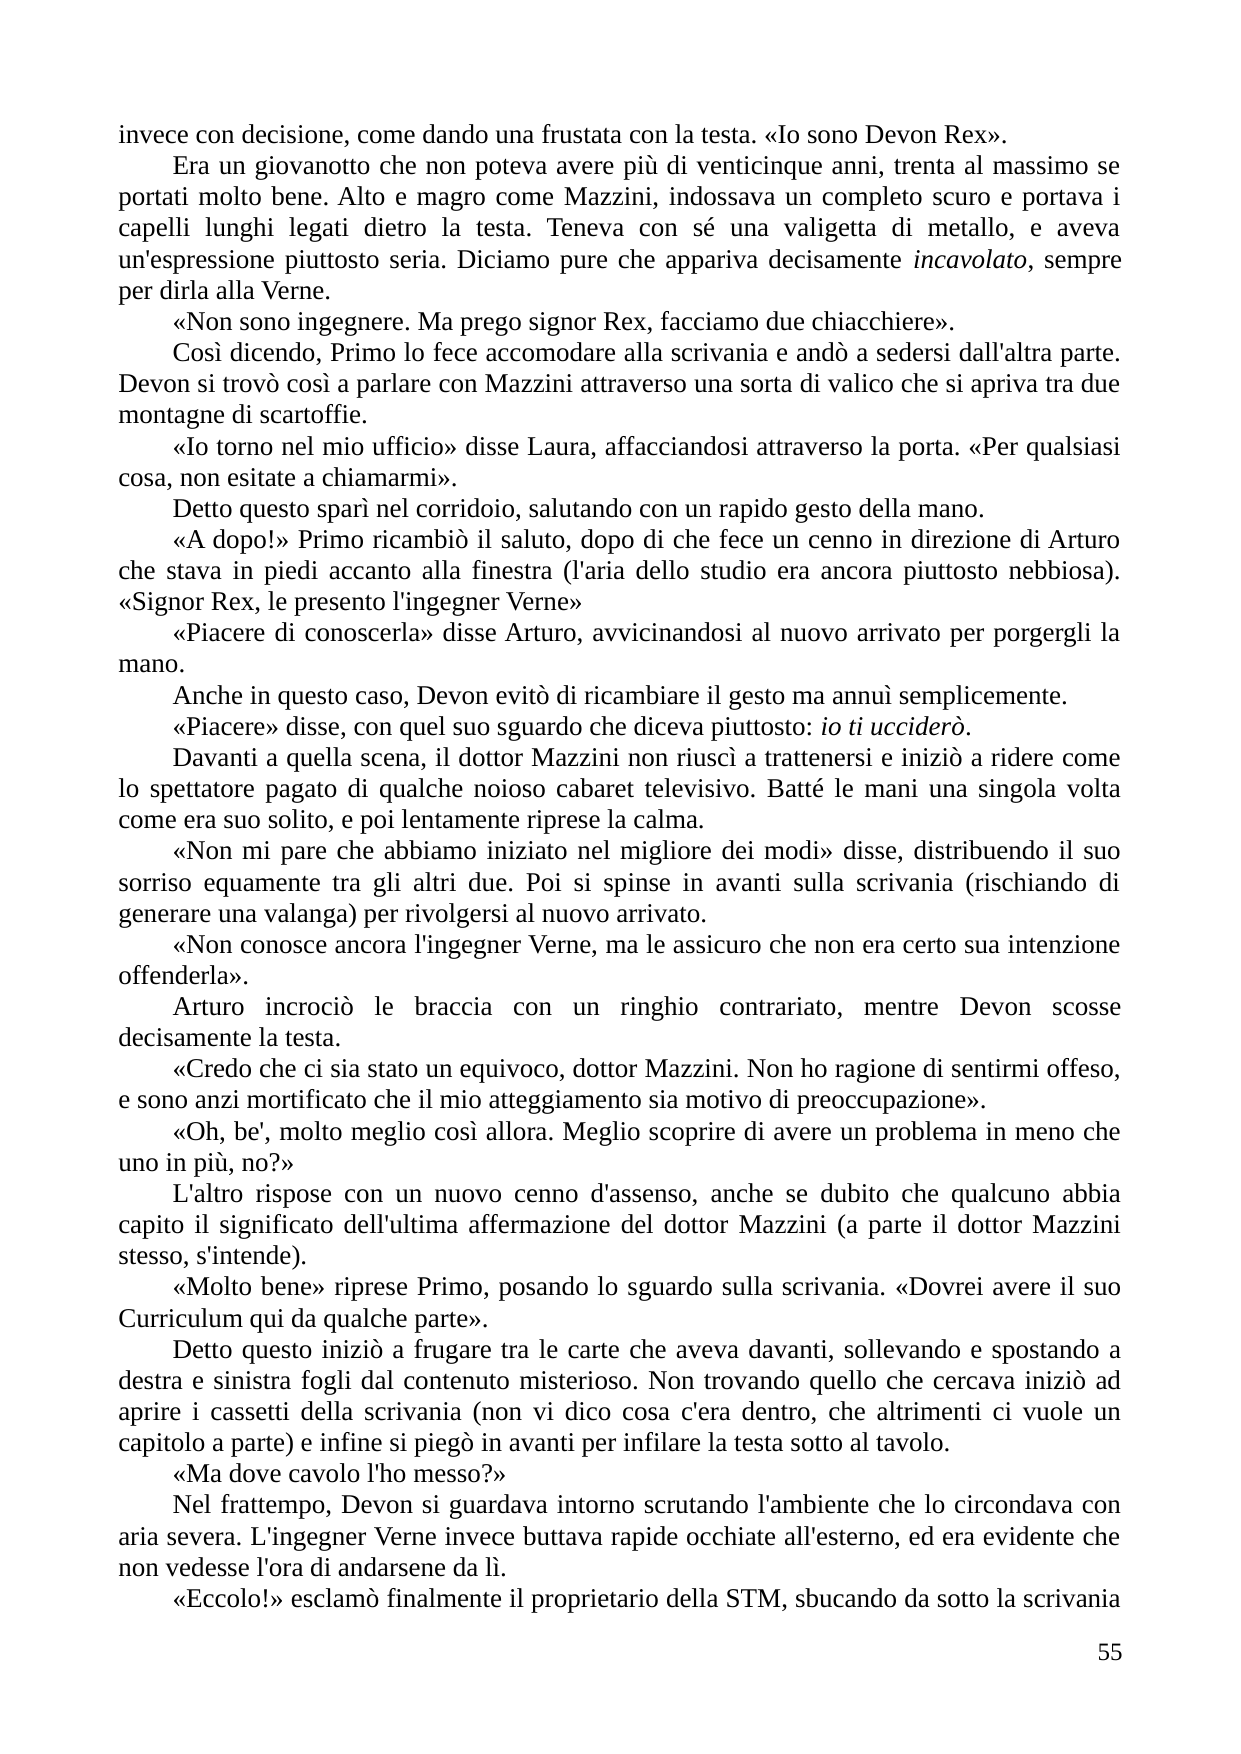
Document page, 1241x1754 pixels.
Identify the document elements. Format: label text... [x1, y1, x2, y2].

text Anche in questo caso, Devon evitò di ricambiare il gesto ma annuì semplicemente. [118, 679, 1122, 710]
text «Piacere» disse, con quel suo sguardo che diceva piuttosto: io ti ucciderò. [118, 710, 1122, 741]
text Così dicendo, Primo lo fece accomodare alla scrivania e andò a sedersi dall'altra parte. Devon si trovò così a parlare con Mazzini attraverso una sorta di valico che si apriva tra due montagne di scartoffie. [118, 336, 1122, 429]
text «Non mi pare che abbiamo iniziato nel migliore dei modi» disse, distribuendo il suo sorriso equamente tra gli altri due. Poi si spinse in avanti sulla scrivania (rischiando di generare una valanga) per rivolgersi al nuovo arrivato. [118, 834, 1122, 928]
text L'altro rispose con un nuovo cenno d'assenso, anche se dubito che qualcuno abbia capito il significato dell'ultima affermazione del dottor Mazzini (a parte il dottor Mazzini stesso, s'intende). [118, 1177, 1122, 1271]
text «Io torno nel mio ufficio» disse Laura, affacciandosi attraverso la porta. «Per qualsiasi cosa, non esitate a chiamarmi». [118, 429, 1122, 492]
text Era un giovanotto che non poteva avere più di venticinque anni, trenta al massimo se portati molto bene. Alto e magro come Mazzini, indossava un completo scuro e portava i capelli lunghi legati dietro la testa. Teneva con sé una valigetta di metallo, e aveva un'espressione piuttosto seria. Diciamo pure che appariva decisamente incavolato, sempre per dirla alla Verne. [118, 149, 1122, 305]
text invece con decisione, come dando una frustata con la testa. «Io sono Devon Rex». [118, 118, 1122, 149]
text Nel frattempo, Devon si guardava intorno scrutando l'ambiente che lo circondava con aria severa. L'ingegner Verne invece buttava rapide occhiate all'esterno, ed era evidente che non vedesse l'ora di andarsene da lì. [118, 1488, 1122, 1582]
text «Ma dove cavolo l'ho messo?» [118, 1457, 1122, 1488]
text «Eccolo!» esclamò finalmente il proprietario della STM, sbucando da sotto la scrivania [118, 1582, 1122, 1613]
text «Non sono ingegnere. Ma prego signor Rex, facciamo due chiacchiere». [118, 305, 1122, 336]
text «Oh, be', molto meglio così allora. Meglio scoprire di avere un problema in meno che uno in più, no?» [118, 1115, 1122, 1177]
text Detto questo iniziò a frugare tra le carte che aveva davanti, sollevando e spostando a destra e sinistra fogli dal contenuto misterioso. Non trovando quello che cercava iniziò ad aprire i cassetti della scrivania (non vi dico cosa c'era dentro, che altrimenti ci vuole un capitolo a parte) e infine si piegò in avanti per infilare la testa sotto al tavolo. [118, 1333, 1122, 1457]
text Detto questo sparì nel corridoio, salutando con un rapido gesto della mano. [118, 492, 1122, 523]
text «Non conosce ancora l'ingegner Verne, ma le assicuro che non era certo sua intenzione offenderla». [118, 928, 1122, 990]
text «Credo che ci sia stato un equivoco, dottor Mazzini. Non ho ragione di sentirmi offeso, e sono anzi mortificato che il mio atteggiamento sia motivo di preoccupazione». [118, 1052, 1122, 1115]
text «Piacere di conoscerla» disse Arturo, avvicinandosi al nuovo arrivato per porgergli la mano. [118, 616, 1122, 679]
text Davanti a quella scena, il dottor Mazzini non riuscì a trattenersi e iniziò a ridere come lo spettatore pagato di qualche noioso cabaret televisivo. Batté le mani una singola volta come era suo solito, e poi lentamente riprese la calma. [118, 741, 1122, 834]
text «Molto bene» riprese Primo, posando lo sguardo sulla scrivania. «Dovrei avere il suo Curriculum qui da qualche parte». [118, 1271, 1122, 1333]
text Arturo incrociò le braccia con un ringhio contrariato, mentre Devon scosse decisamente la testa. [118, 990, 1122, 1052]
text «A dopo!» Primo ricambiò il saluto, dopo di che fece un cenno in direzione di Arturo che stava in piedi accanto alla finestra (l'aria dello studio era ancora piuttosto nebbiosa). «Signor Rex, le presento l'ingegner Verne» [118, 523, 1122, 616]
